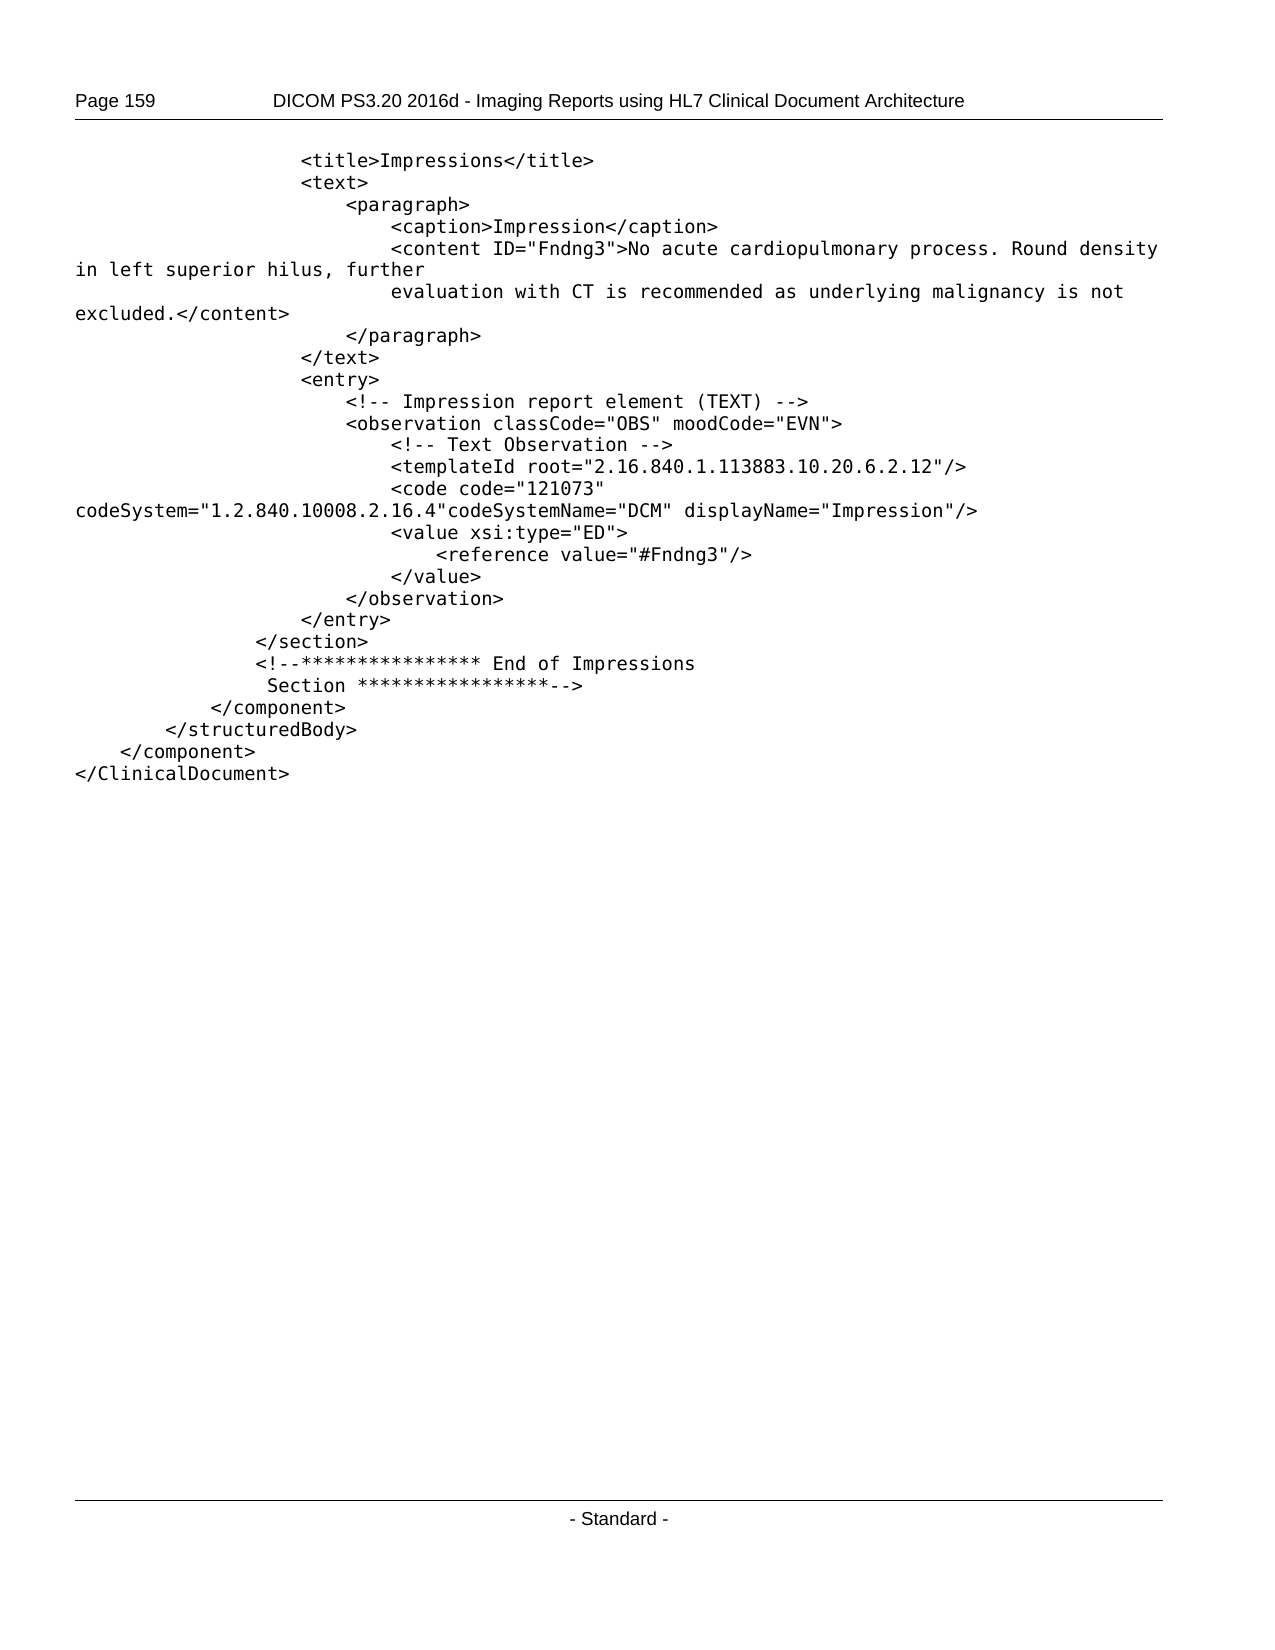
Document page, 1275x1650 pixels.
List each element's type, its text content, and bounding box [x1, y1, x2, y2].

text <title>Impressions</title> <text> <paragraph> <caption>Impression</caption> <content ID="Fndng3">No acute cardiopulmonary process. Round density in left superior hilus, further evaluation with CT is recommended as underlying malignancy is not excluded.</content> </paragraph> </text> <entry> <!-- Impression report element (TEXT) --> <observation classCode="OBS" moodCode="EVN"> <!-- Text Observation --> <templateId root="2.16.840.1.113883.10.20.6.2.12"/> <code code="121073" codeSystem="1.2.840.10008.2.16.4"codeSystemName="DCM" displayName="Impression"/> <value xsi:type="ED"> <reference value="#Fndng3"/> </value> </observation> </entry> </section> <!--**************** End of Impressions Section *****************--> </component> </structuredBody> </component> </ClinicalDocument> [75, 150, 1162, 784]
